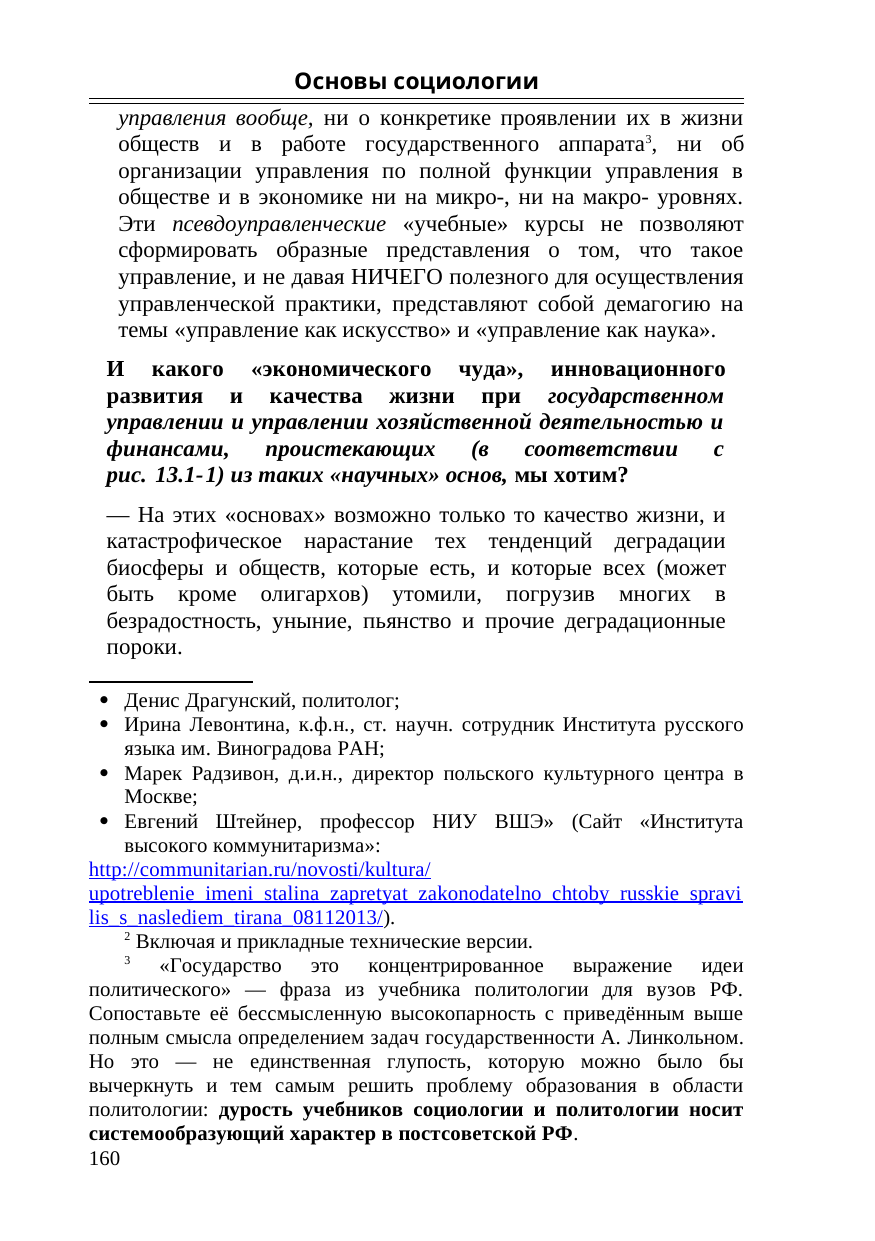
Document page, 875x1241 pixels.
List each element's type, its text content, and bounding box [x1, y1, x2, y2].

list Марек Радзивон, д.и.н., директор польского культурного центра в Москве; [100, 760, 744, 808]
text И какого «экономического чуда», инновационного развития и качества жизни при государственном управлении и управлении хозяйственной деятельностью и финансами, проистекающих (в соответствии с рис. 13.1‑1) из таких «научных» основ, мы хотим? [106, 355, 726, 488]
list Включая и прикладные технические версии. [89, 929, 744, 953]
list управления вообще, ни о конкретике проявлении их в жизни обществ и в работе государственного аппарата, ни об организации управления по полной функции управления в обществе и в экономике ни на микро-, ни на макро- уровнях. Эти псевдоуправленческие «учебные» курсы не позволяют сформировать образные представления о том, что такое управление, и не давая НИЧЕГО полезного для осуществления управленческой практики, представляют собой демагогию на темы «управление как искусство» и «управление как наука». [89, 104, 744, 343]
list Ирина Левонтина, к.ф.н., ст. научн. сотрудник Института русского языка им. Виноградова РАН; [100, 712, 744, 760]
text http://communitarian.ru/novosti/kultura/upotreblenie_imeni_stalina_zapretyat_zakonodatelno_chtoby_russkie_spravilis_s_naslediem_tirana_08112013/). [89, 857, 744, 929]
list «Государство это концентрированное выражение идеи политического» — фраза из учебника политологии для вузов РФ. Сопоставьте её бессмысленную высокопарность с приведённым выше полным смысла определением задач государственности А. Линкольном. Но это — не единственная глупость, которую можно было бы вычеркнуть и тем самым решить проблему образования в области политологии: дурость учебников социологии и политологии носит системообразующий характер в постсоветской РФ. [89, 953, 744, 1145]
text — На этих «основах» возможно только то качество жизни, и катастрофическое нарастание тех тенденций деградации биосферы и обществ, которые есть, и которые всех (может быть кроме олигархов) утомили, погрузив многих в безрадостность, уныние, пьянство и прочие деградационные пороки. [106, 500, 726, 660]
list Денис Драгунский, политолог; [100, 688, 744, 712]
list Евгений Штейнер, профессор НИУ ВШЭ» (Сайт «Института высокого коммунитаризма»: [100, 808, 744, 857]
